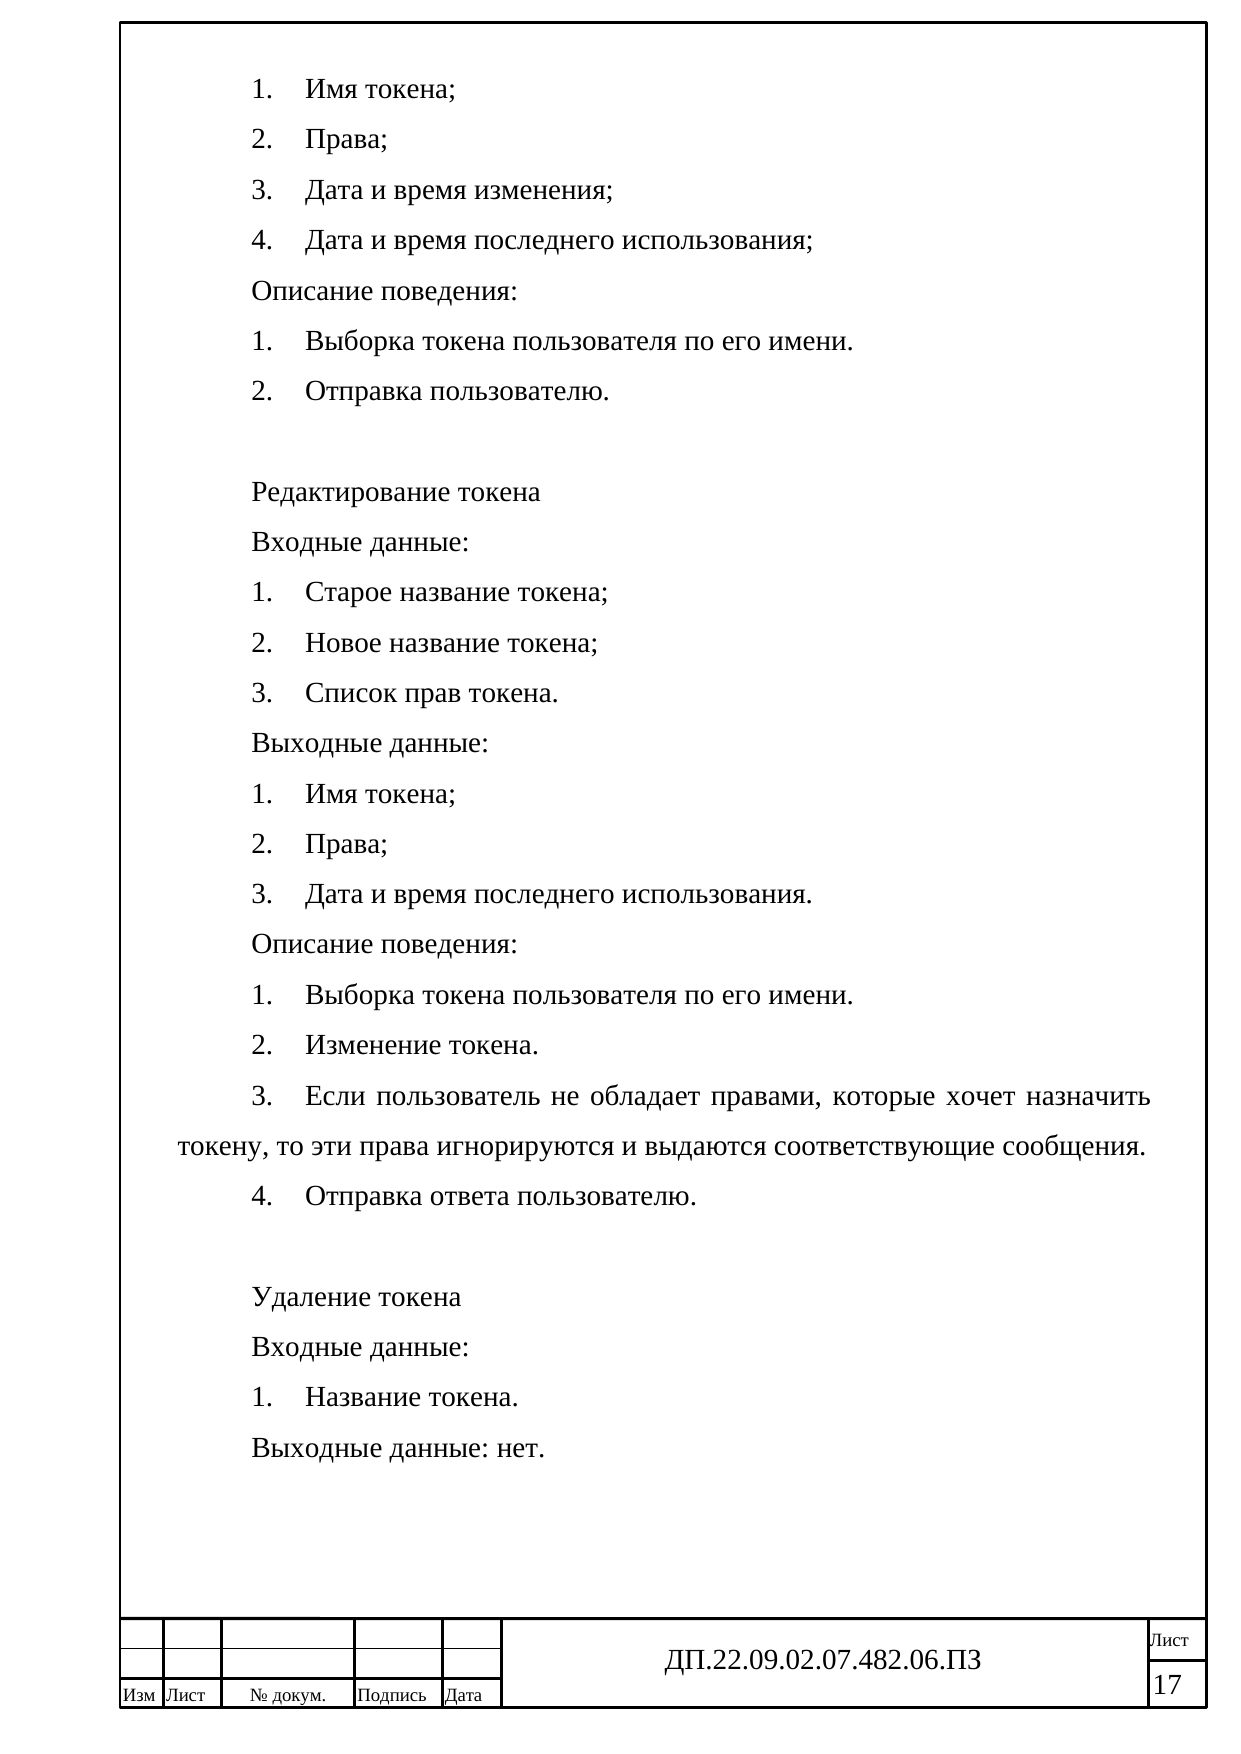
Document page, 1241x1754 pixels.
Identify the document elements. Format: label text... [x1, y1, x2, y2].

text Выходные данные: нет. [177, 1430, 1152, 1463]
text Выходные данные: [177, 725, 1152, 759]
text Входные данные: [177, 1329, 1152, 1363]
subtitle Удаление токена [251, 1279, 1152, 1312]
subtitle Редактирование токена [251, 474, 1152, 507]
list Отправка пользователю. [177, 373, 1152, 407]
text Описание поведения: [177, 273, 1152, 306]
list Имя токена; [177, 776, 1152, 809]
list Новое название токена; [177, 625, 1152, 658]
list Изменение токена. [177, 1027, 1152, 1061]
list Дата и время последнего использования; [177, 222, 1152, 256]
list Старое название токена; [177, 574, 1152, 608]
list Дата и время последнего использования. [177, 876, 1152, 910]
list Название токена. [177, 1379, 1152, 1413]
list Если пользователь не обладает правами, которые хочет назначить токену, то эти права игнорируются и выдаются соответствующие сообщения. [177, 1078, 1152, 1161]
text Описание поведения: [177, 927, 1152, 960]
list Имя токена; [177, 71, 1152, 105]
list Права; [177, 122, 1152, 155]
list Отправка ответа пользователю. [177, 1178, 1152, 1212]
list Выборка токена пользователя по его имени. [177, 323, 1152, 356]
list Дата и время изменения; [177, 172, 1152, 206]
list Выборка токена пользователя по его имени. [177, 977, 1152, 1011]
text Входные данные: [177, 524, 1152, 558]
list Список прав токена. [177, 675, 1152, 709]
list Права; [177, 826, 1152, 859]
